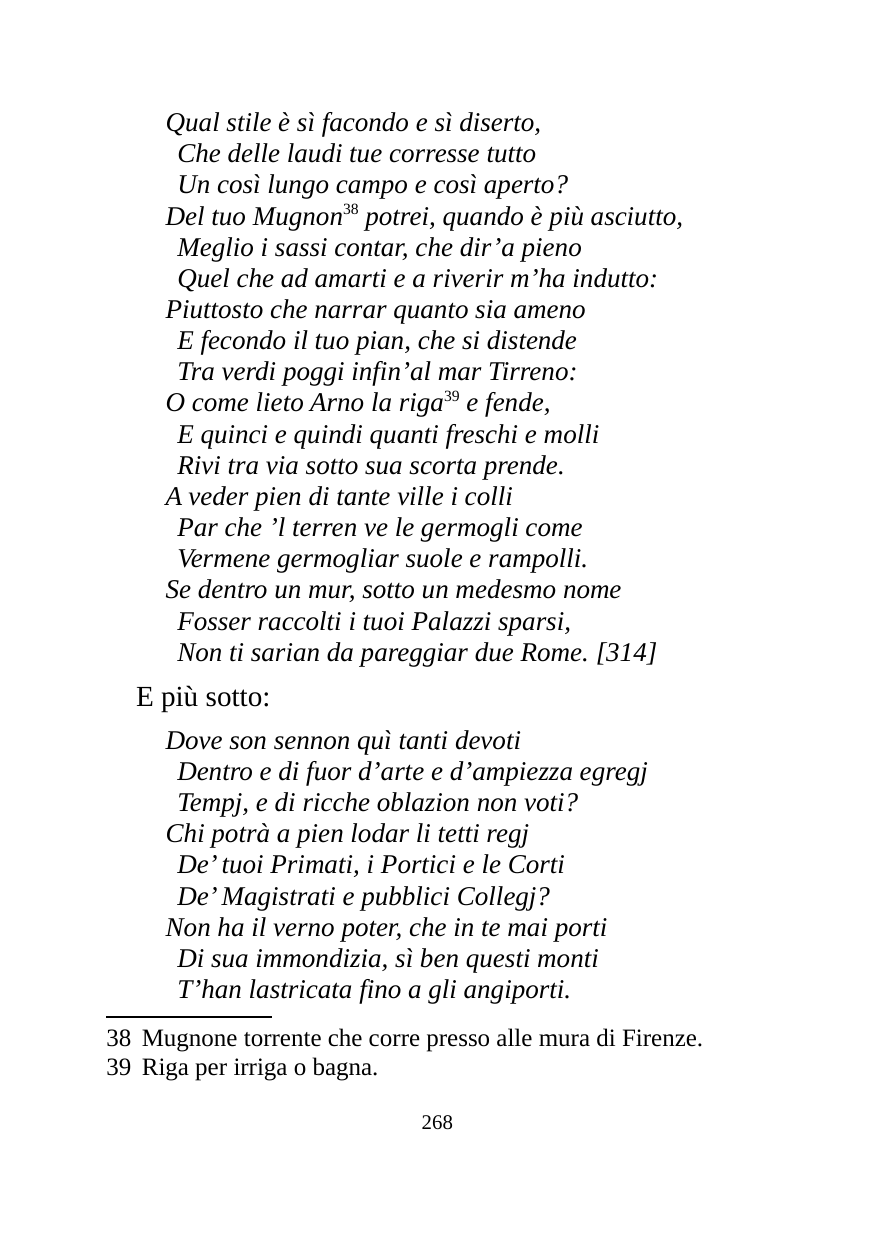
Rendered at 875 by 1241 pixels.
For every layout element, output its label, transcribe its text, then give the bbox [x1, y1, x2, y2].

text E più sotto: [106, 679, 768, 712]
text Non ha il verno poter, che in te mai porti Di sua immondizia, sì ben questi monti T’han lastricata fino a gli angiporti. [165, 911, 768, 1004]
text Dove son sennon quì tanti devoti Dentro e di fuor d’arte e d’ampiezza egregj Tempj, e di ricche oblazion non voti? [165, 724, 768, 817]
text A veder pien di tante ville i colli Par che ’l terren ve le germogli come Vermene germogliar suole e rampolli. [165, 480, 768, 573]
text Piuttosto che narrar quanto sia ameno E fecondo il tuo pian, che si distende Tra verdi poggi infin’al mar Tirreno: [165, 293, 768, 387]
text Mugnone torrente che corre presso alle mura di Firenze. [106, 1023, 768, 1052]
text Chi potrà a pien lodar li tetti regj De’ tuoi Primati, i Portici e le Corti De’ Magistrati e pubblici Collegj? [165, 817, 768, 911]
text O come lieto Arno la riga e fende, E quinci e quindi quanti freschi e molli Rivi tra via sotto sua scorta prende. [165, 387, 768, 480]
text Se dentro un mur, sotto un medesmo nome Fosser raccolti i tuoi Palazzi sparsi, Non ti sarian da pareggiar due Rome. [314] [165, 573, 768, 667]
text Riga per irriga o bagna. [106, 1052, 768, 1080]
text Del tuo Mugnon potrei, quando è più asciutto, Meglio i sassi contar, che dir’a pieno Quel che ad amarti e a riverir m’ha indutto: [165, 200, 768, 293]
text Qual stile è sì facondo e sì diserto, Che delle laudi tue corresse tutto Un così lungo campo e così aperto? [165, 106, 768, 200]
